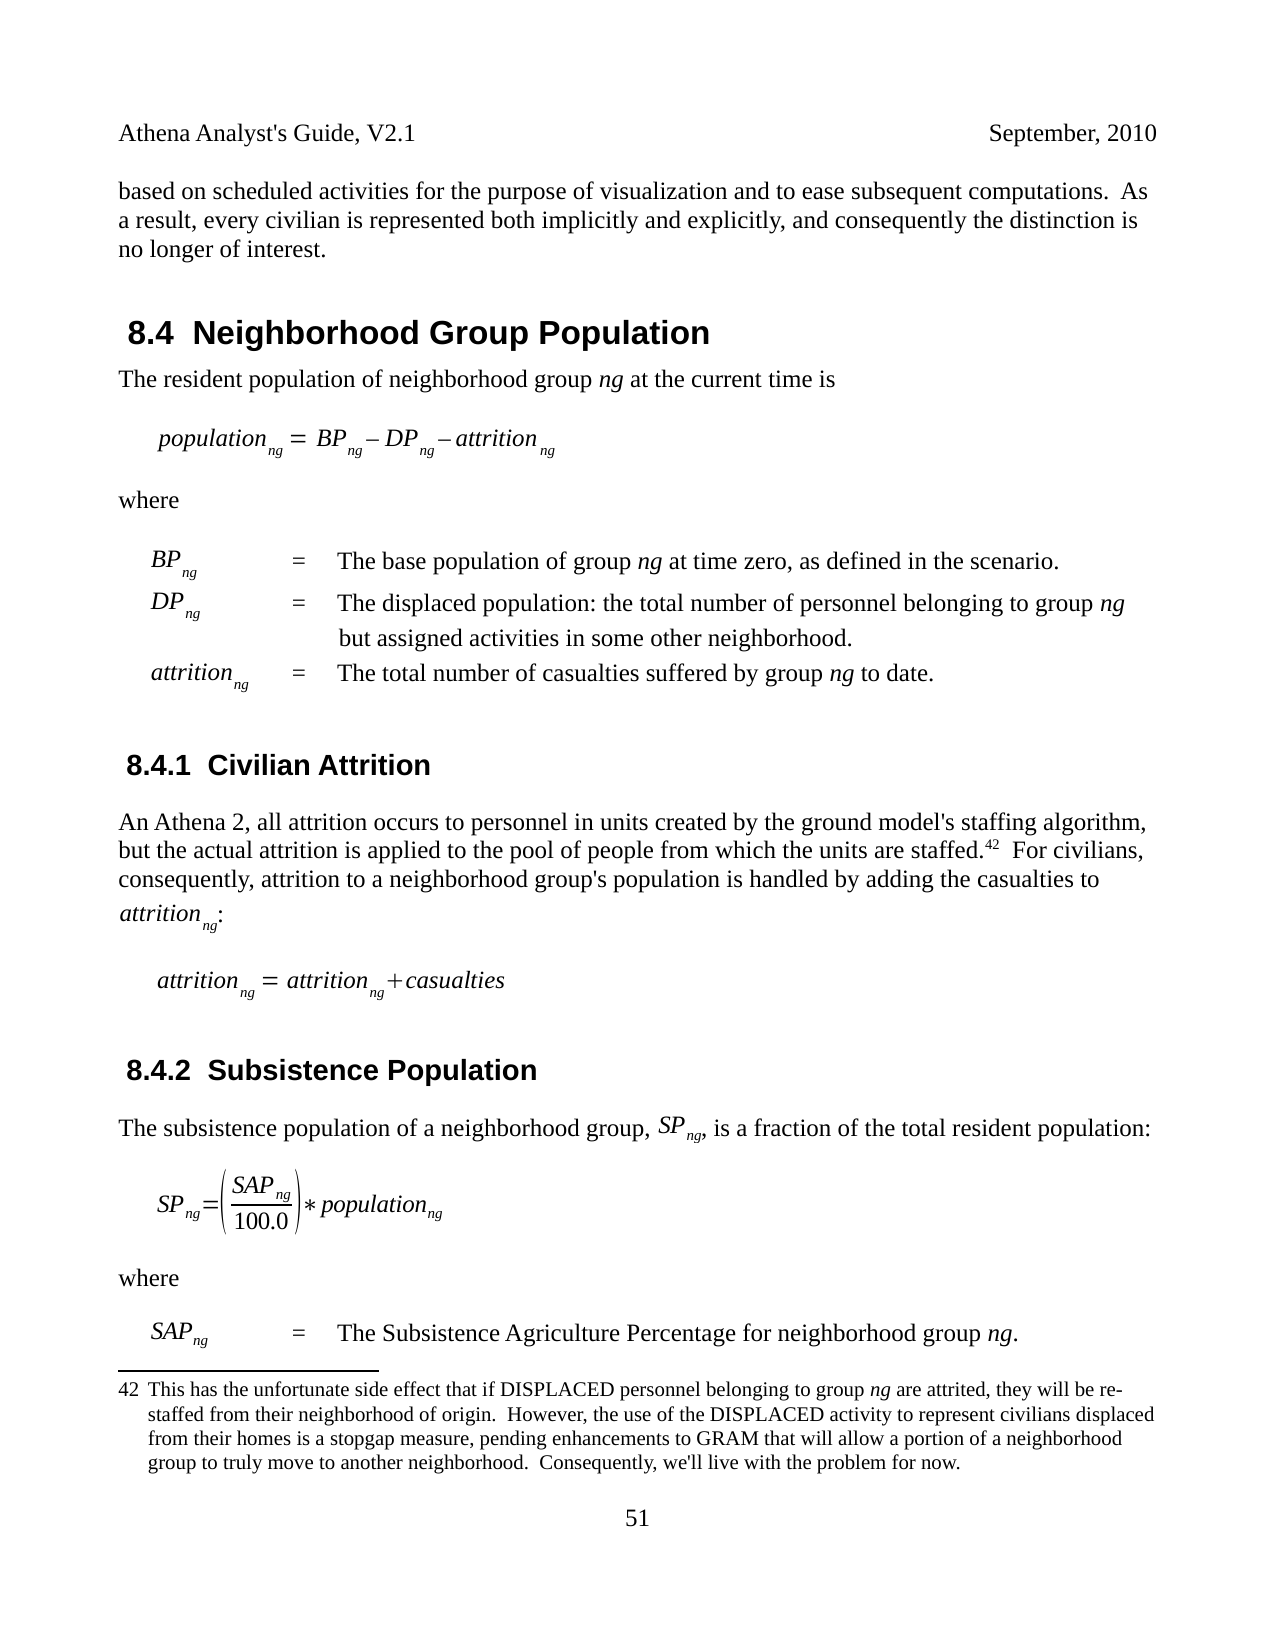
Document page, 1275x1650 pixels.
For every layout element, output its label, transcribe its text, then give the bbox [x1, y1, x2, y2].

text where [118, 1263, 1157, 1292]
subtitle Neighborhood Group Population [118, 313, 1157, 352]
text = The displaced population: the total number of personnel belonging to group ng but assigned activities in some other neighborhood. [149, 581, 1157, 652]
text The subsistence population of a neighborhood group, , is a fraction of the total resident population: [118, 1112, 1157, 1143]
text based on scheduled activities for the purpose of visualization and to ease subsequent computations. As a result, every civilian is represented both implicitly and explicitly, and consequently the distinction is no longer of interest. [118, 176, 1157, 263]
text This has the unfortunate side effect that if DISPLACED personnel belonging to group ng are attrited, they will be re-staffed from their neighborhood of origin. However, the use of the DISPLACED activity to represent civilians displaced from their homes is a stopgap measure, pending enhancements to GRAM that will allow a portion of a neighborhood group to truly move to another neighborhood. Consequently, we'll live with the problem for now. [118, 1377, 1157, 1474]
subtitle Civilian Attrition [118, 748, 1157, 781]
text = The total number of casualties suffered by group ng to date. [149, 652, 1157, 693]
text = The Subsistence Agriculture Percentage for neighborhood group ng. [149, 1317, 1157, 1348]
text where [118, 486, 1157, 514]
text An Athena 2, all attrition occurs to personnel in units created by the ground model's staffing algorithm, but the actual attrition is applied to the pool of people from which the units are staffed. For civilians, consequently, attrition to a neighborhood group's population is handled by adding the casualties to : [118, 807, 1157, 934]
subtitle Subsistence Population [118, 1053, 1157, 1086]
text The resident population of neighborhood group ng at the current time is [118, 364, 1157, 393]
text = The base population of group ng at time zero, as defined in the scenario. [149, 540, 1157, 581]
